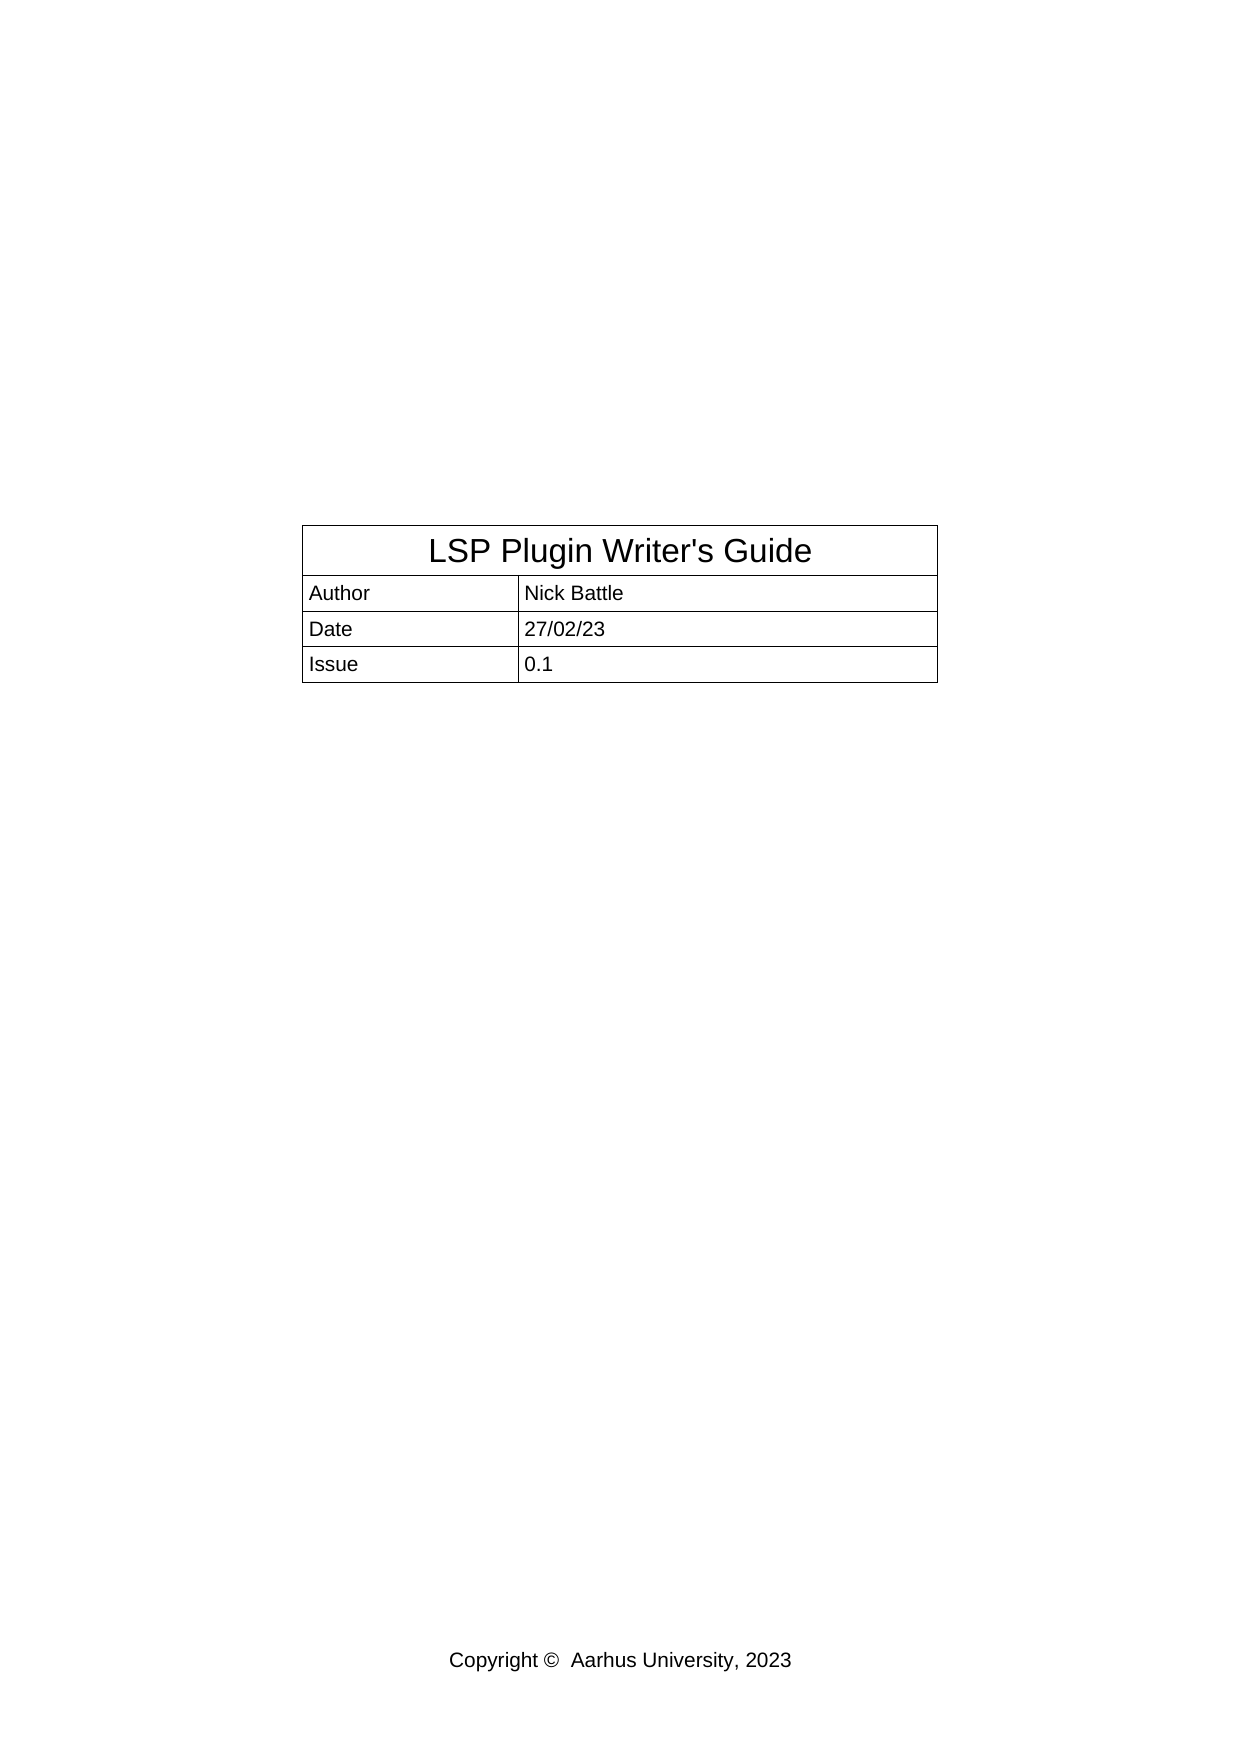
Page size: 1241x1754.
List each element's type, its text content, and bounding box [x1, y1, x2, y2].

table_cell Date [303, 612, 518, 646]
table_cell Author [303, 576, 518, 611]
table_cell Nick Battle [519, 576, 937, 611]
table_header LSP Plugin Writer's Guide [303, 526, 937, 575]
table_cell Issue [303, 647, 518, 682]
table_cell 0.1 [519, 647, 937, 682]
table_cell 27/02/23 [519, 612, 937, 646]
